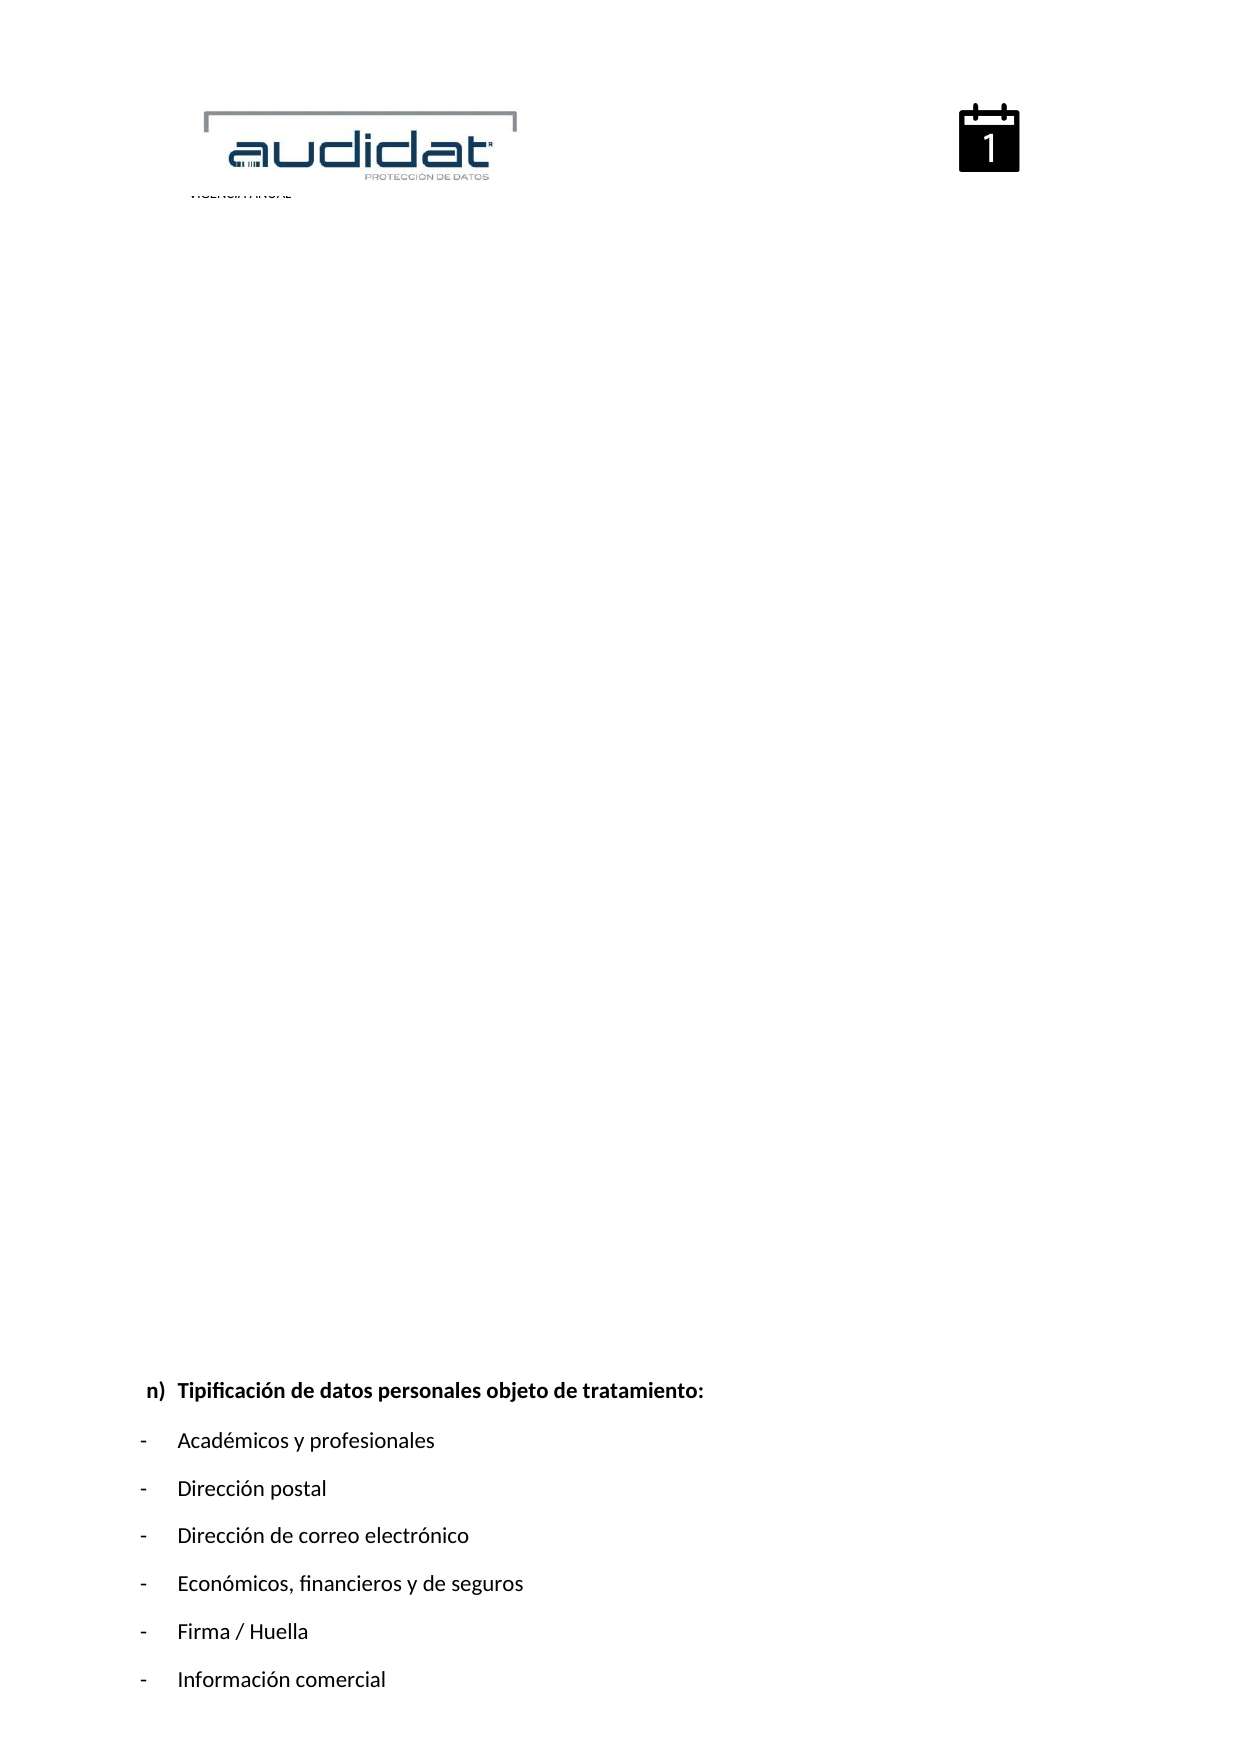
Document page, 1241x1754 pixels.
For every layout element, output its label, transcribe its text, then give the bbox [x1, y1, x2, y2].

list Dirección postal [140, 1474, 1064, 1502]
list Información comercial [140, 1665, 1064, 1693]
list Tipificación de datos personales objeto de tratamiento: [146, 1376, 1064, 1404]
list Económicos, financieros y de seguros [140, 1569, 1064, 1597]
list Dirección de correo electrónico [140, 1522, 1064, 1550]
list Firma / Huella [140, 1617, 1064, 1645]
list Académicos y profesionales [140, 1426, 1064, 1454]
